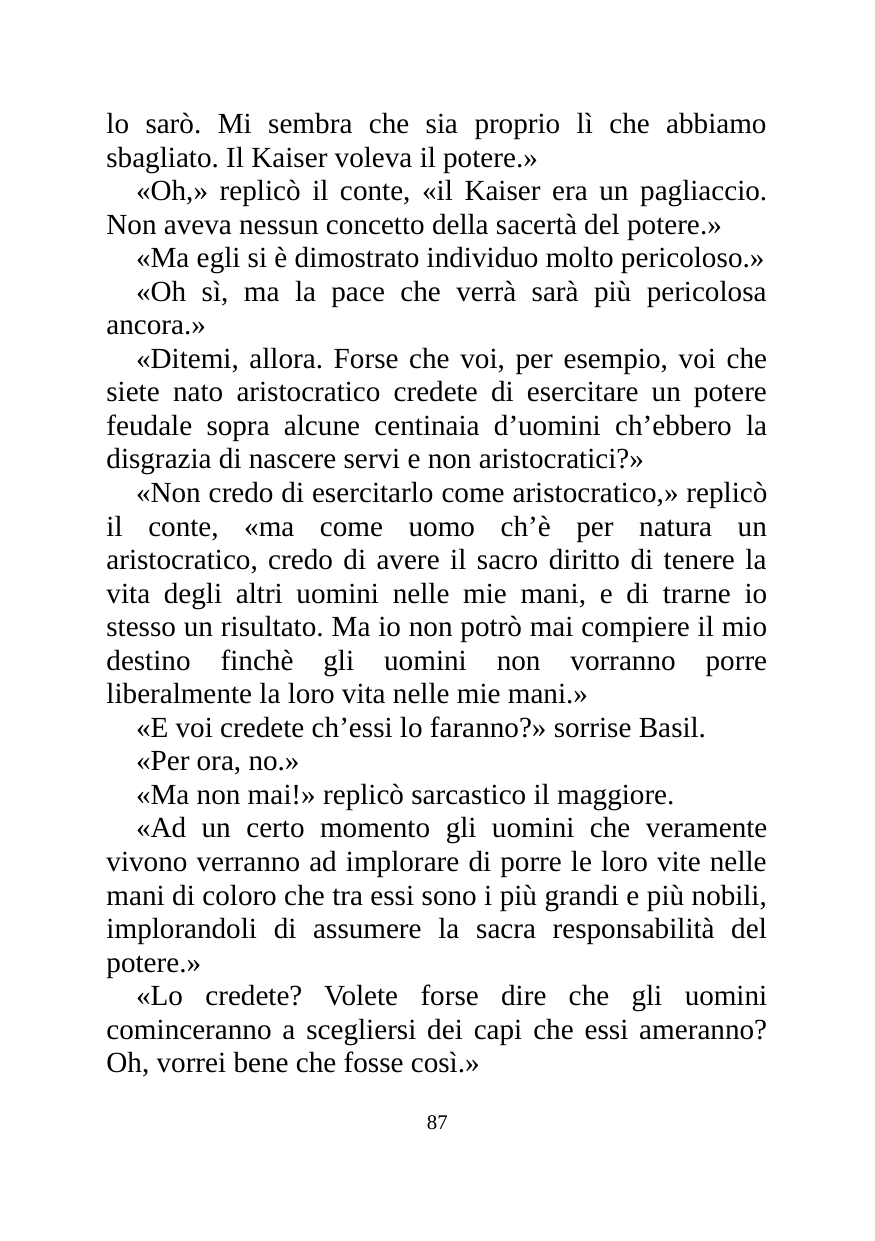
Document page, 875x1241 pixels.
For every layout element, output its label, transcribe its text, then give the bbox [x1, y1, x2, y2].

text «Ma non mai!» replicò sarcastico il maggiore. [106, 777, 768, 811]
text lo sarò. Mi sembra che sia proprio lì che abbiamo sbagliato. Il Kaiser voleva il potere.» [106, 106, 768, 173]
text «Lo credete? Volete forse dire che gli uomini cominceranno a scegliersi dei capi che essi ameranno? Oh, vorrei bene che fosse così.» [106, 978, 768, 1079]
text «Ditemi, allora. Forse che voi, per esempio, voi che siete nato aristocratico credete di esercitare un potere feudale sopra alcune centinaia d’uomini ch’ebbero la disgrazia di nascere servi e non aristocratici?» [106, 341, 768, 475]
text «Per ora, no.» [106, 743, 768, 777]
text «E voi credete ch’essi lo faranno?» sorrise Basil. [106, 710, 768, 743]
text «Non credo di esercitarlo come aristocratico,» replicò il conte, «ma come uomo ch’è per natura un aristocratico, credo di avere il sacro diritto di tenere la vita degli altri uomini nelle mie mani, e di trarne io stesso un risultato. Ma io non potrò mai compiere il mio destino finchè gli uomini non vorranno porre liberalmente la loro vita nelle mie mani.» [106, 475, 768, 710]
text «Oh sì, ma la pace che verrà sarà più pericolosa ancora.» [106, 274, 768, 341]
text «Ma egli si è dimostrato individuo molto pericoloso.» [106, 240, 768, 274]
text «Ad un certo momento gli uomini che veramente vivono verranno ad implorare di porre le loro vite nelle mani di coloro che tra essi sono i più grandi e più nobili, implorandoli di assumere la sacra responsabilità del potere.» [106, 811, 768, 978]
text «Oh,» replicò il conte, «il Kaiser era un pagliaccio. Non aveva nessun concetto della sacertà del potere.» [106, 173, 768, 240]
